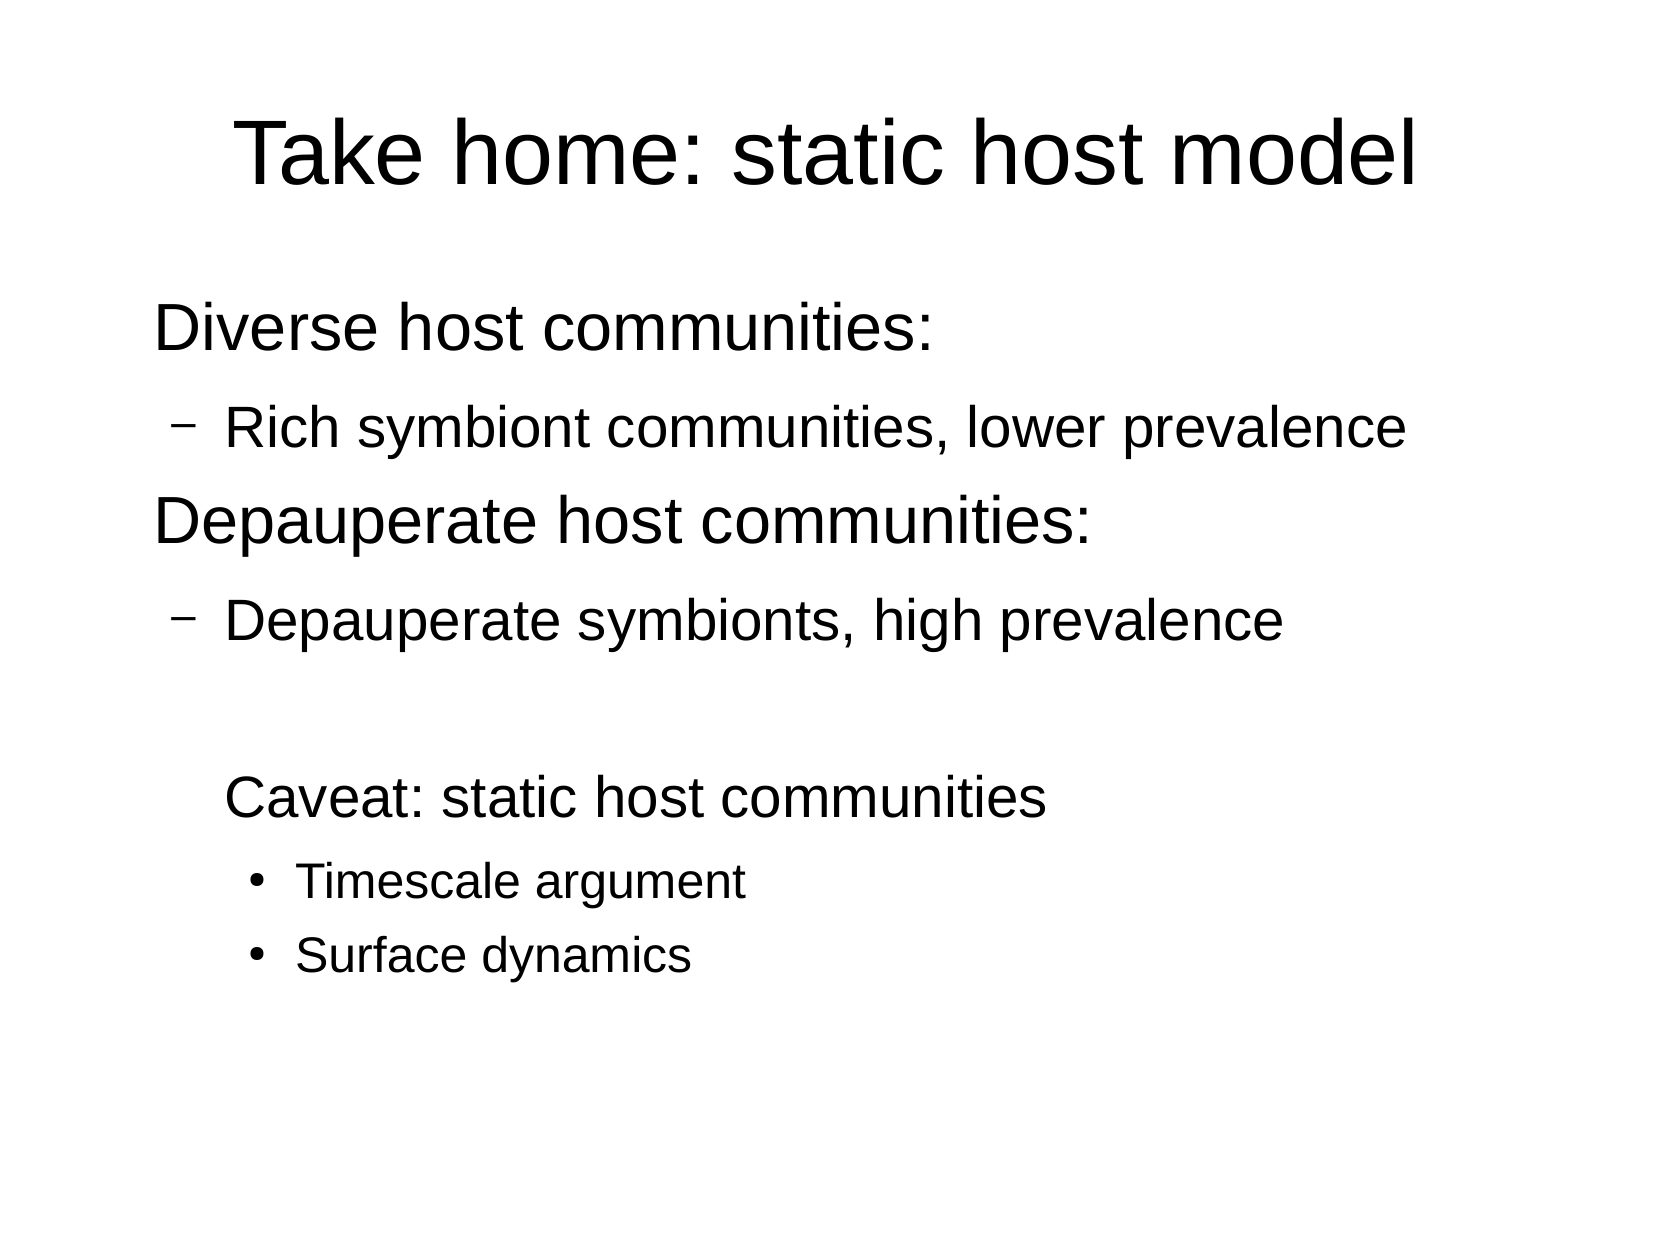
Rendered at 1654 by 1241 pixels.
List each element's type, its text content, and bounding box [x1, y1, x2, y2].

title Take home: static host model [82, 49, 1571, 257]
list Diverse host communities: Rich symbiont communities, lower prevalence Depauperate host communities: Depauperate symbionts, high prevalence Caveat: static host communities Timescale argument Surface dynamics [82, 290, 1571, 1010]
